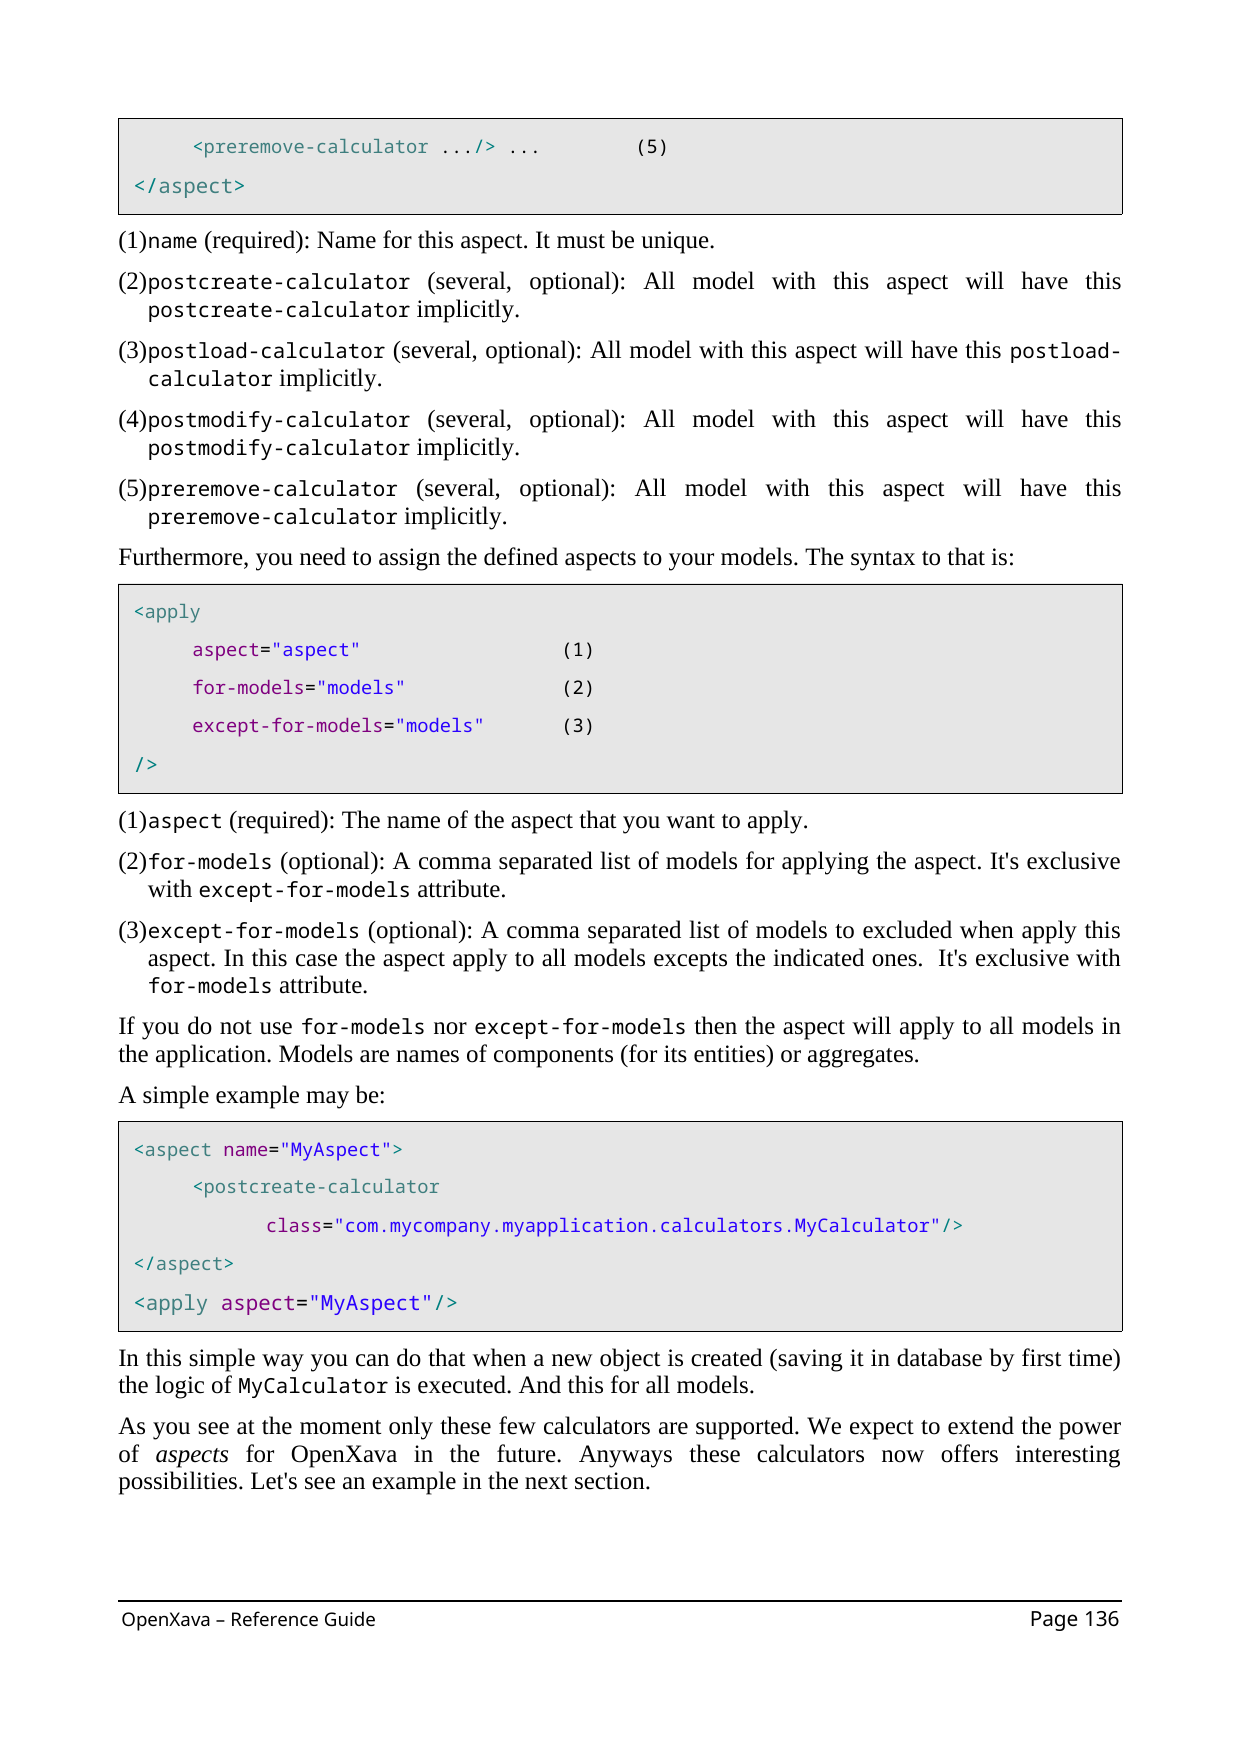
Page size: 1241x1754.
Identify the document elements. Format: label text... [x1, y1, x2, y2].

text Furthermore, you need to assign the defined aspects to your models. The syntax to that is: [118, 543, 1122, 571]
list postcreate-calculator (several, optional): All model with this aspect will have this postcreate-calculator implicitly. [118, 267, 1122, 324]
text As you see at the moment only these few calculators are supported. We expect to extend the power of aspects for OpenXava in the future. Anyways these calculators now offers interesting possibilities. Let's see an example in the next section. [118, 1412, 1122, 1495]
text </aspect> [119, 1235, 1122, 1273]
text /> [119, 736, 1122, 793]
list for-models (optional): A comma separated list of models for applying the aspect. It's exclusive with except-for-models attribute. [118, 847, 1122, 903]
list preremove-calculator (several, optional): All model with this aspect will have this preremove-calculator implicitly. [118, 474, 1122, 531]
list aspect (required): The name of the aspect that you want to apply. [118, 806, 1122, 834]
text <apply aspect="MyAspect"/> [119, 1273, 1122, 1331]
text for-models="models" (2) [119, 659, 1122, 697]
text aspect="aspect" (1) [119, 621, 1122, 659]
list postmodify-calculator (several, optional): All model with this aspect will have this postmodify-calculator implicitly. [118, 405, 1122, 462]
text <apply [119, 585, 1122, 621]
text <postcreate-calculator [119, 1159, 1122, 1197]
text except-for-models="models" (3) [119, 697, 1122, 736]
list postload-calculator (several, optional): All model with this aspect will have this postload-calculator implicitly. [118, 336, 1122, 393]
text <preremove-calculator .../> ... (5) [119, 119, 1122, 156]
list name (required): Name for this aspect. It must be unique. [118, 227, 1122, 255]
text A simple example may be: [118, 1081, 1122, 1108]
list except-for-models (optional): A comma separated list of models to excluded when apply this aspect. In this case the aspect apply to all models excepts the indicated ones. It's exclusive with for-models attribute. [118, 916, 1122, 1000]
text </aspect> [119, 156, 1122, 214]
text class="com.mycompany.myapplication.calculators.MyCalculator"/> [119, 1197, 1122, 1235]
text <aspect name="MyAspect"> [119, 1122, 1122, 1159]
text In this simple way you can do that when a new object is created (saving it in database by first time) the logic of MyCalculator is executed. And this for all models. [118, 1344, 1122, 1399]
text If you do not use for-models nor except-for-models then the aspect will apply to all models in the application. Models are names of components (for its entities) or aggregates. [118, 1012, 1122, 1068]
